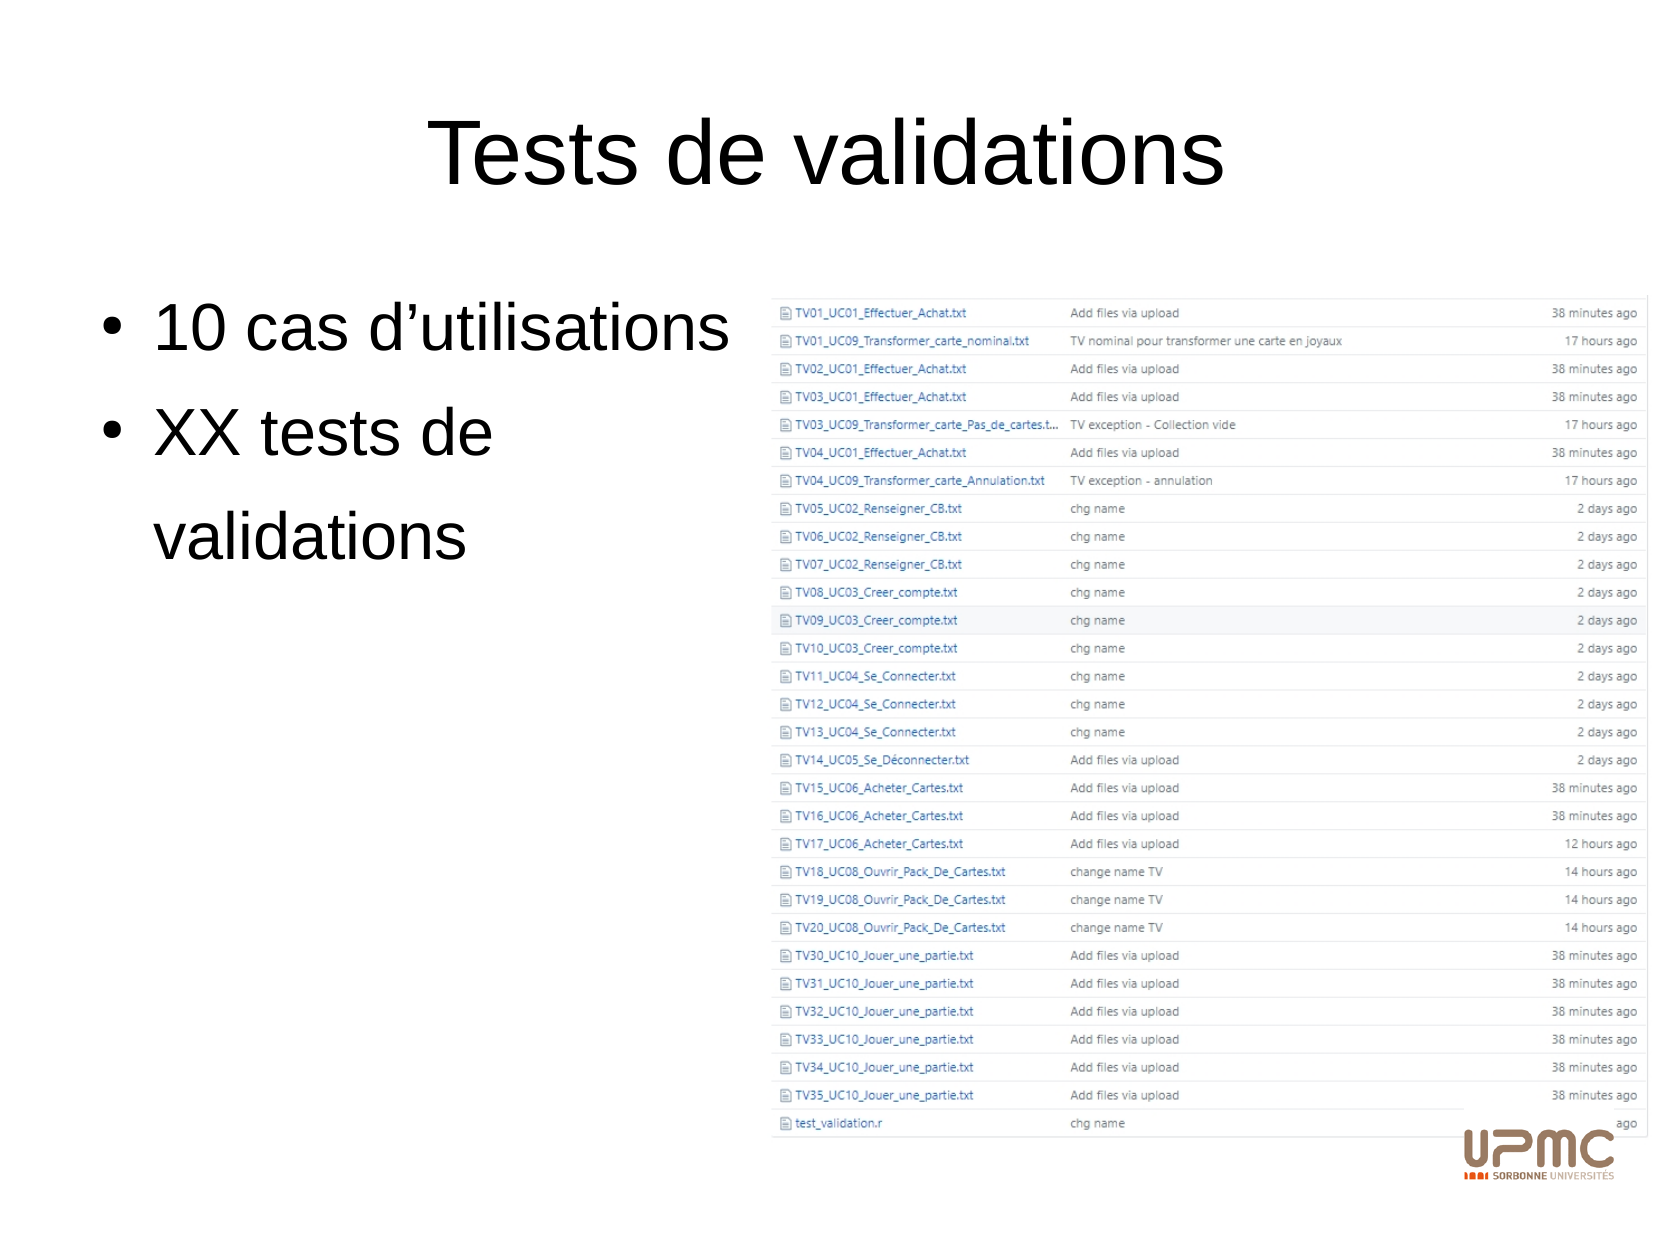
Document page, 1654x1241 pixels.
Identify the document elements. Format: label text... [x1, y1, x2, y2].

list 10 cas d’utilisations XX tests de validations [82, 290, 1571, 1010]
title Tests de validations [82, 49, 1571, 257]
picture [767, 295, 1654, 1205]
